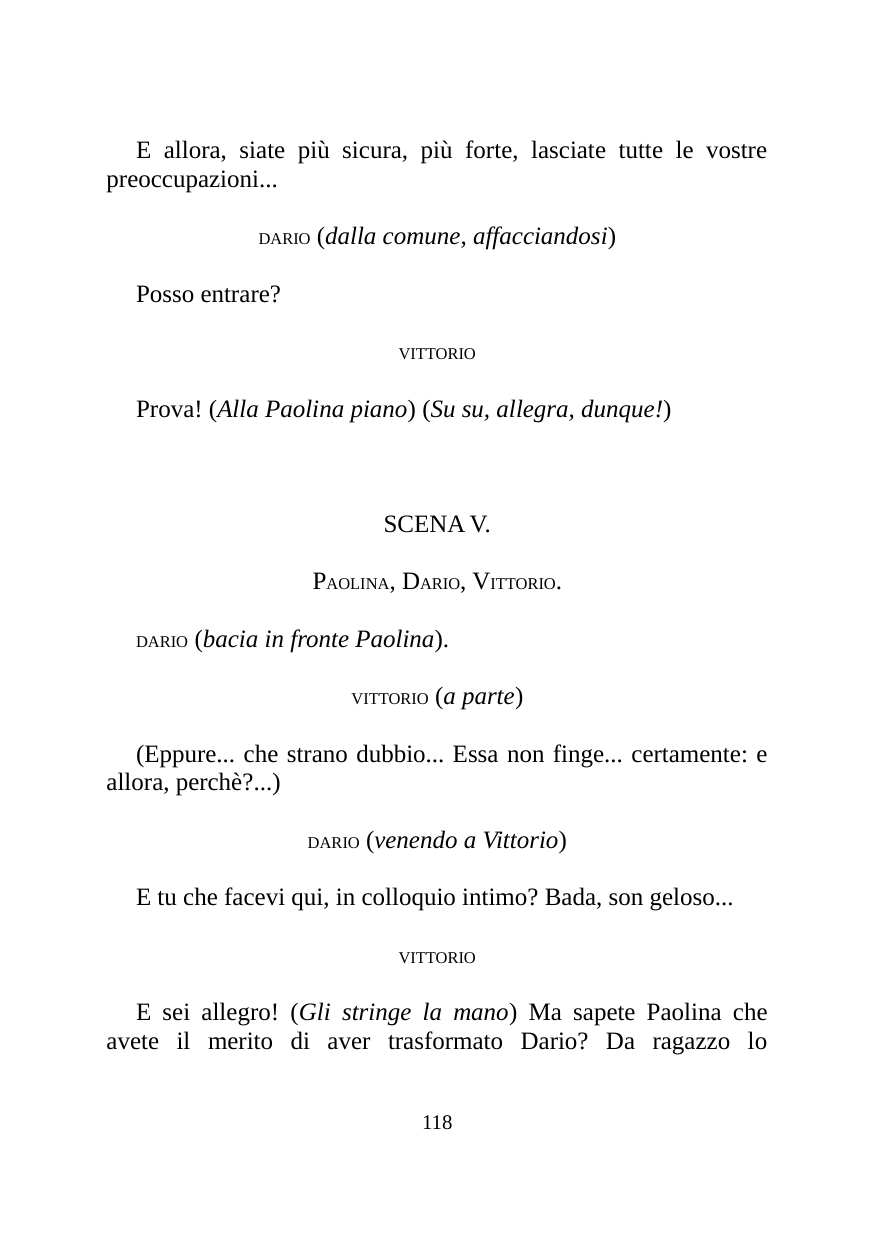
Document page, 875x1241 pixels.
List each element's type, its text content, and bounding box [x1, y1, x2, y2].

text E tu che facevi qui, in colloquio intimo? Bada, son geloso... [106, 882, 768, 911]
text vittorio (a parte) [106, 681, 768, 710]
text vittorio [106, 940, 768, 969]
text E allora, siate più sicura, più forte, lasciate tutte le vostre preoccupazioni... [106, 135, 768, 192]
text Prova! (Alla Paolina piano) (Su su, allegra, dunque!) [106, 394, 768, 422]
text vittorio [106, 336, 768, 365]
text Paolina, Dario, Vittorio. [106, 566, 768, 595]
text dario (dalla comune, affacciandosi) [106, 221, 768, 250]
text dario (bacia in fronte Paolina). [106, 624, 768, 652]
text SCENA V. [106, 509, 768, 537]
text Posso entrare? [106, 279, 768, 307]
text dario (venendo a Vittorio) [106, 825, 768, 854]
text E sei allegro! (Gli stringe la mano) Ma sapete Paolina che avete il merito di aver trasformato Dario? Da ragazzo lo [106, 997, 768, 1055]
text (Eppure... che strano dubbio... Essa non finge... certamente: e allora, perchè?...) [106, 739, 768, 796]
